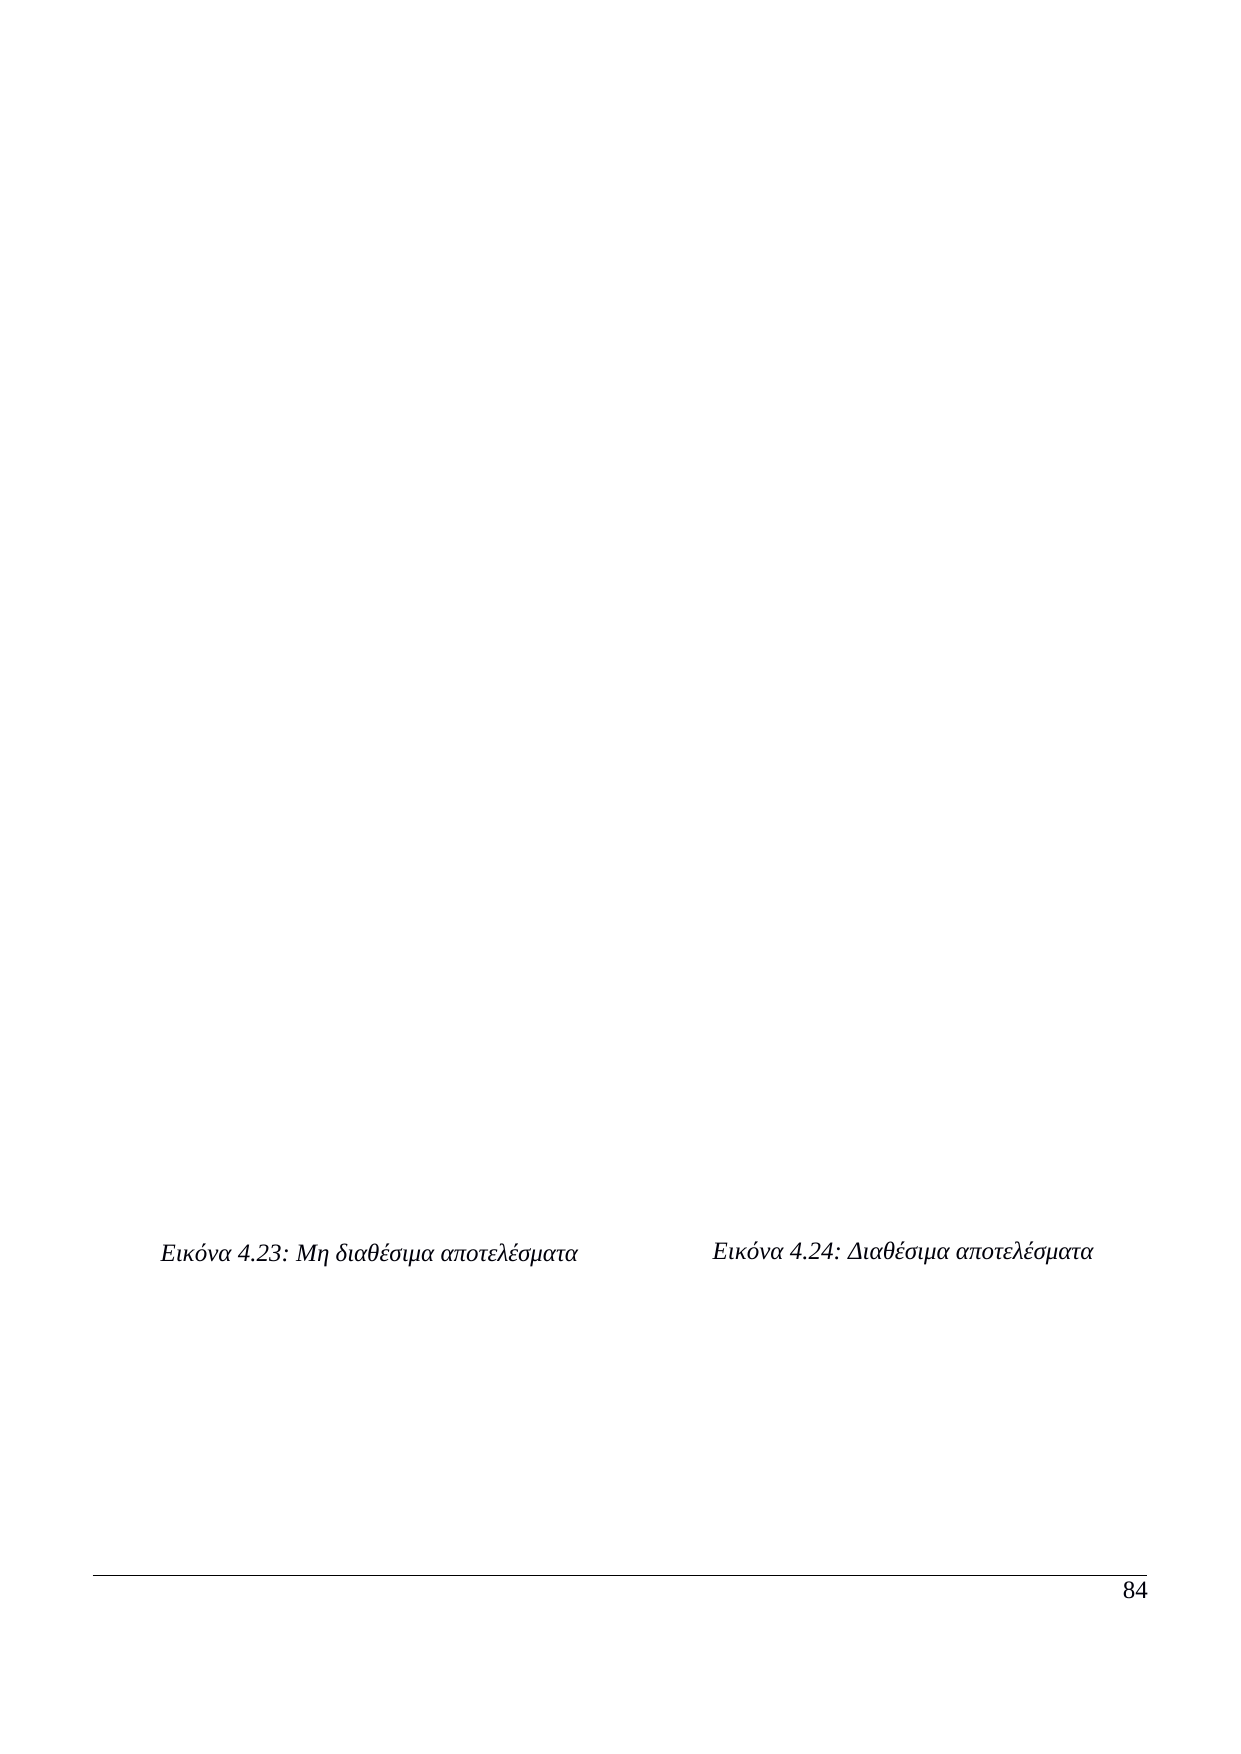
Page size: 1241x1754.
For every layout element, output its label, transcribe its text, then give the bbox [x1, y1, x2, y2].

text Εικόνα 4.24: Διαθέσιμα αποτελέσματα [661, 430, 1147, 1265]
text Εικόνα 4.23: Μη διαθέσιμα αποτελέσματα [127, 432, 614, 1267]
